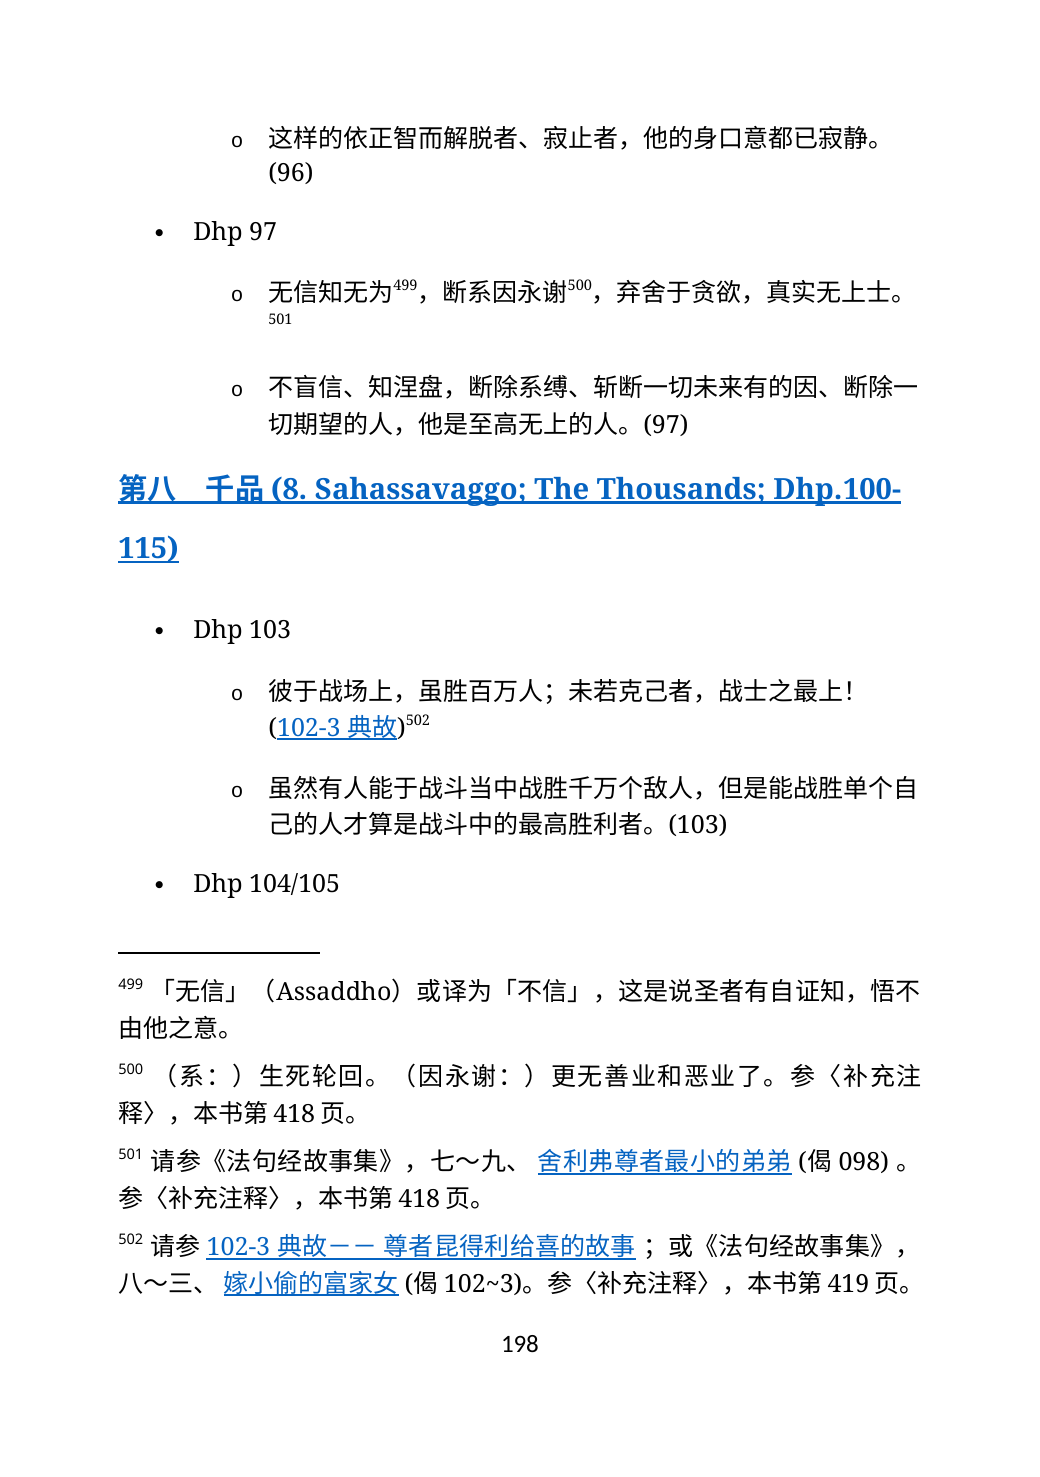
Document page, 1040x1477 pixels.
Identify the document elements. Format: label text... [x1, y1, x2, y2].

list （系：）生死轮回。（因永谢：）更无善业和恶业了。参〈补充注释〉，本书第418页。 [118, 1057, 921, 1129]
list 这样的依正智而解脱者、寂止者，他的身口意都已寂静。(96) [231, 118, 921, 188]
list 不盲信、知涅盘，断除系缚、斩断一切未来有的因、断除一切期望的人，他是至高无上的人。(97) [231, 368, 921, 440]
list 「无信」（Assaddho）或译为「不信」，这是说圣者有自证知，悟不由他之意。 [118, 972, 921, 1044]
list 无信知无为，断系因永谢，弃舍于贪欲，真实无上士。 [231, 272, 921, 343]
list 请参 102-3 典故－－ 尊者昆得利给喜的故事 ；或《法句经故事集》，八～三、 嫁小偷的富家女 (偈 102~3)。参〈补充注释〉，本书第419页。 [118, 1227, 921, 1299]
list Dhp 104/105 [156, 866, 921, 900]
subtitle 第八 千品 (8. Sahassavaggo; The Thousands; Dhp.100-115) [118, 465, 921, 567]
list Dhp 97 [156, 213, 921, 247]
list 请参《法句经故事集》，七～九、 舍利弗尊者最小的弟弟 (偈 098) 。参〈补充注释〉，本书第418页。 [118, 1142, 921, 1214]
list Dhp 103 [156, 612, 921, 646]
list 虽然有人能于战斗当中战胜千万个敌人，但是能战胜单个自己的人才算是战斗中的最高胜利者。(103) [231, 768, 921, 841]
list 彼于战场上，虽胜百万人；未若克己者，战士之最上！ (102-3 典故) [231, 671, 921, 743]
